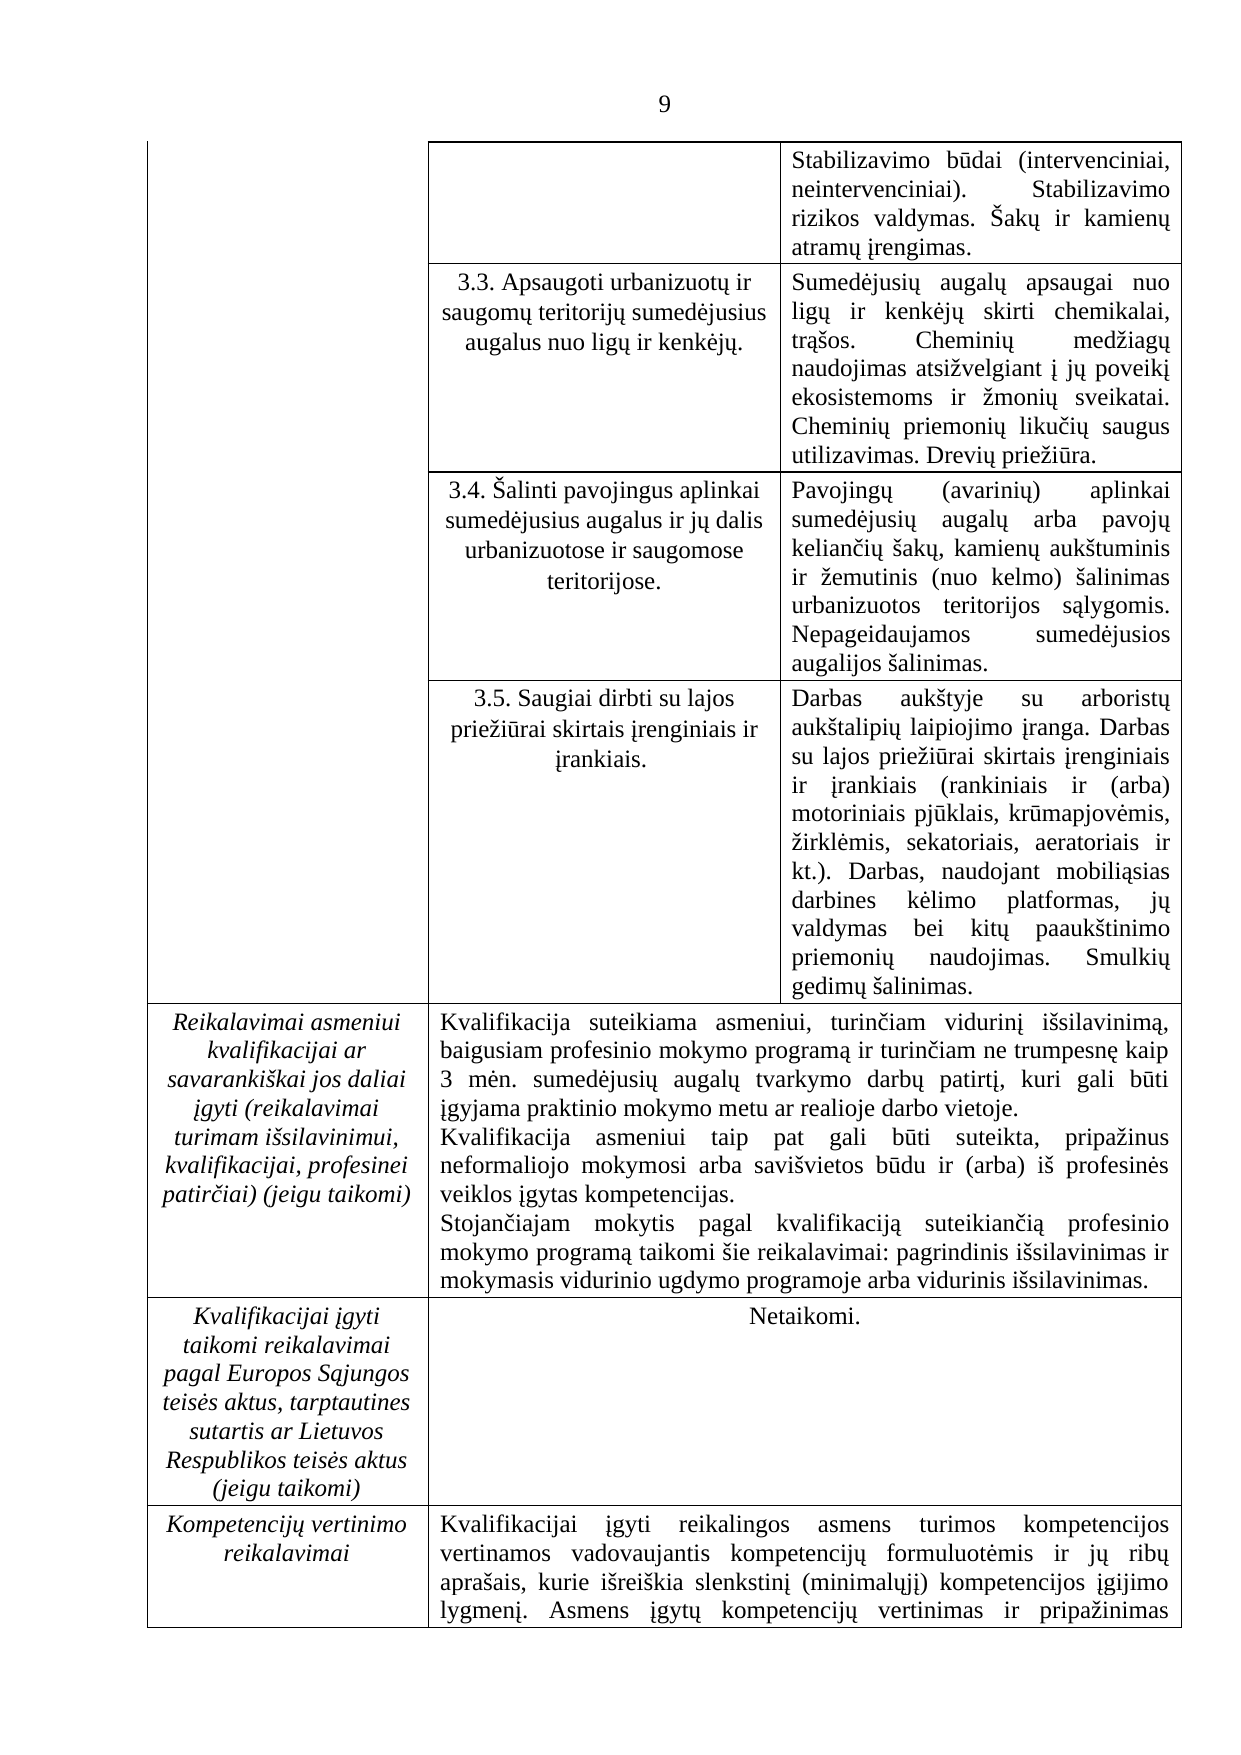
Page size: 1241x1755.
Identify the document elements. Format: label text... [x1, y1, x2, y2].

table_cell Sumedėjusių augalų apsaugai nuo ligų ir kenkėjų skirti chemikalai, trąšos. Cheminių medžiagų naudojimas atsižvelgiant į jų poveikį ekosistemoms ir žmonių sveikatai. Cheminių priemonių likučių saugus utilizavimas. Drevių priežiūra. [781, 264, 1181, 471]
table_cell [148, 141, 428, 1003]
table_cell Stabilizavimo būdai (intervenciniai, neintervenciniai). Stabilizavimo rizikos valdymas. Šakų ir kamienų atramų įrengimas. [781, 143, 1181, 263]
table_cell Reikalavimai asmeniui kvalifikacijai ar savarankiškai jos daliai įgyti (reikalavimai turimam išsilavinimui, kvalifikacijai, profesinei patirčiai) (jeigu taikomi) [148, 1004, 428, 1297]
table_cell Darbas aukštyje su arboristų aukštalipių laipiojimo įranga. Darbas su lajos priežiūrai skirtais įrenginiais ir įrankiais (rankiniais ir (arba) motoriniais pjūklais, krūmapjovėmis, žirklėmis, sekatoriais, aeratoriais ir kt.). Darbas, naudojant mobiliąsias darbines kėlimo platformas, jų valdymas bei kitų paaukštinimo priemonių naudojimas. Smulkių gedimų šalinimas. [781, 681, 1181, 1003]
table_cell Kompetencijų vertinimo reikalavimai [148, 1506, 428, 1627]
table_cell [429, 143, 780, 263]
table_cell Kvalifikacijai įgyti reikalingos asmens turimos kompetencijos vertinamos vadovaujantis kompetencijų formuluotėmis ir jų ribų aprašais, kurie išreiškia slenkstinį (minimalųjį) kompetencijos įgijimo lygmenį. Asmens įgytų kompetencijų vertinimas ir pripažinimas [429, 1506, 1181, 1627]
table_cell 3.5. Saugiai dirbti su lajos priežiūrai skirtais įrenginiais ir įrankiais. [429, 681, 780, 1003]
table_cell 3.4. Šalinti pavojingus aplinkai sumedėjusius augalus ir jų dalis urbanizuotose ir saugomose teritorijose. [429, 473, 780, 679]
table_cell 3.3. Apsaugoti urbanizuotų ir saugomų teritorijų sumedėjusius augalus nuo ligų ir kenkėjų. [429, 264, 780, 471]
table_cell Pavojingų (avarinių) aplinkai sumedėjusių augalų arba pavojų keliančių šakų, kamienų aukštuminis ir žemutinis (nuo kelmo) šalinimas urbanizuotos teritorijos sąlygomis. Nepageidaujamos sumedėjusios augalijos šalinimas. [781, 473, 1181, 679]
table_cell Netaikomi. [429, 1298, 1181, 1505]
table_cell Kvalifikacijai įgyti taikomi reikalavimai pagal Europos Sąjungos teisės aktus, tarptautines sutartis ar Lietuvos Respublikos teisės aktus (jeigu taikomi) [148, 1298, 428, 1505]
table_cell Kvalifikacija suteikiama asmeniui, turinčiam vidurinį išsilavinimą, baigusiam profesinio mokymo programą ir turinčiam ne trumpesnę kaip 3 mėn. sumedėjusių augalų tvarkymo darbų patirtį, kuri gali būti įgyjama praktinio mokymo metu ar realioje darbo vietoje. Kvalifikacija asmeniui taip pat gali būti suteikta, pripažinus neformaliojo mokymosi arba savišvietos būdu ir (arba) iš profesinės veiklos įgytas kompetencijas. Stojančiajam mokytis pagal kvalifikaciją suteikiančią profesinio mokymo programą taikomi šie reikalavimai: pagrindinis išsilavinimas ir mokymasis vidurinio ugdymo programoje arba vidurinis išsilavinimas. [429, 1004, 1181, 1297]
